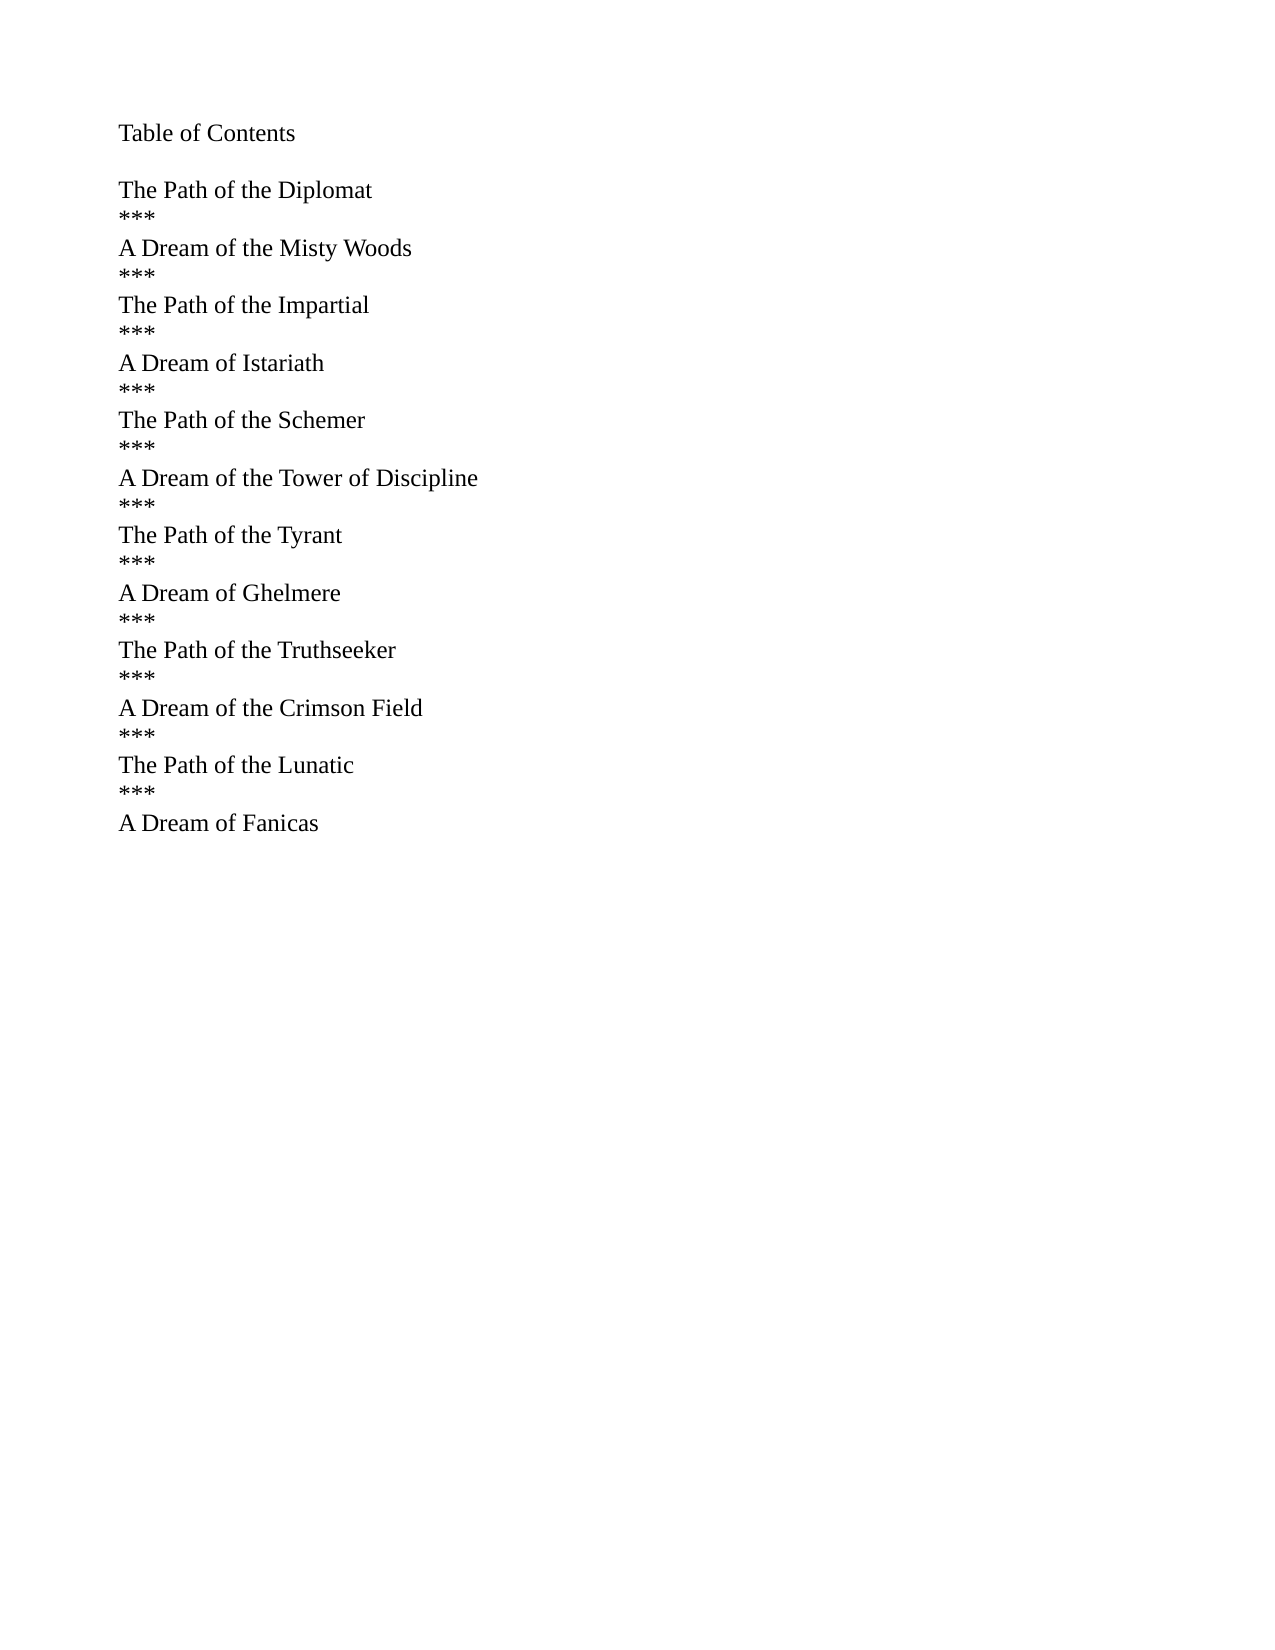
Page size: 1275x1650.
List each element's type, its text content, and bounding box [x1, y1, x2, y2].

text *** [118, 204, 1157, 233]
text A Dream of Istariath [118, 348, 1157, 377]
text *** [118, 664, 1157, 693]
text *** [118, 607, 1157, 636]
text *** [118, 722, 1157, 751]
text A Dream of Ghelmere [118, 578, 1157, 607]
text *** [118, 319, 1157, 348]
text A Dream of Fanicas [118, 808, 1157, 837]
text The Path of the Schemer [118, 406, 1157, 434]
text The Path of the Truthseeker [118, 636, 1157, 664]
text Table of Contents [118, 118, 1157, 147]
text The Path of the Tyrant [118, 521, 1157, 549]
text The Path of the Diplomat [118, 176, 1157, 204]
text *** [118, 262, 1157, 291]
text The Path of the Impartial [118, 291, 1157, 319]
text A Dream of the Tower of Discipline [118, 463, 1157, 492]
text A Dream of the Misty Woods [118, 233, 1157, 262]
text A Dream of the Crimson Field [118, 693, 1157, 722]
text *** [118, 434, 1157, 463]
text *** [118, 549, 1157, 578]
text The Path of the Lunatic [118, 751, 1157, 779]
text *** [118, 492, 1157, 521]
text *** [118, 377, 1157, 406]
text *** [118, 779, 1157, 808]
